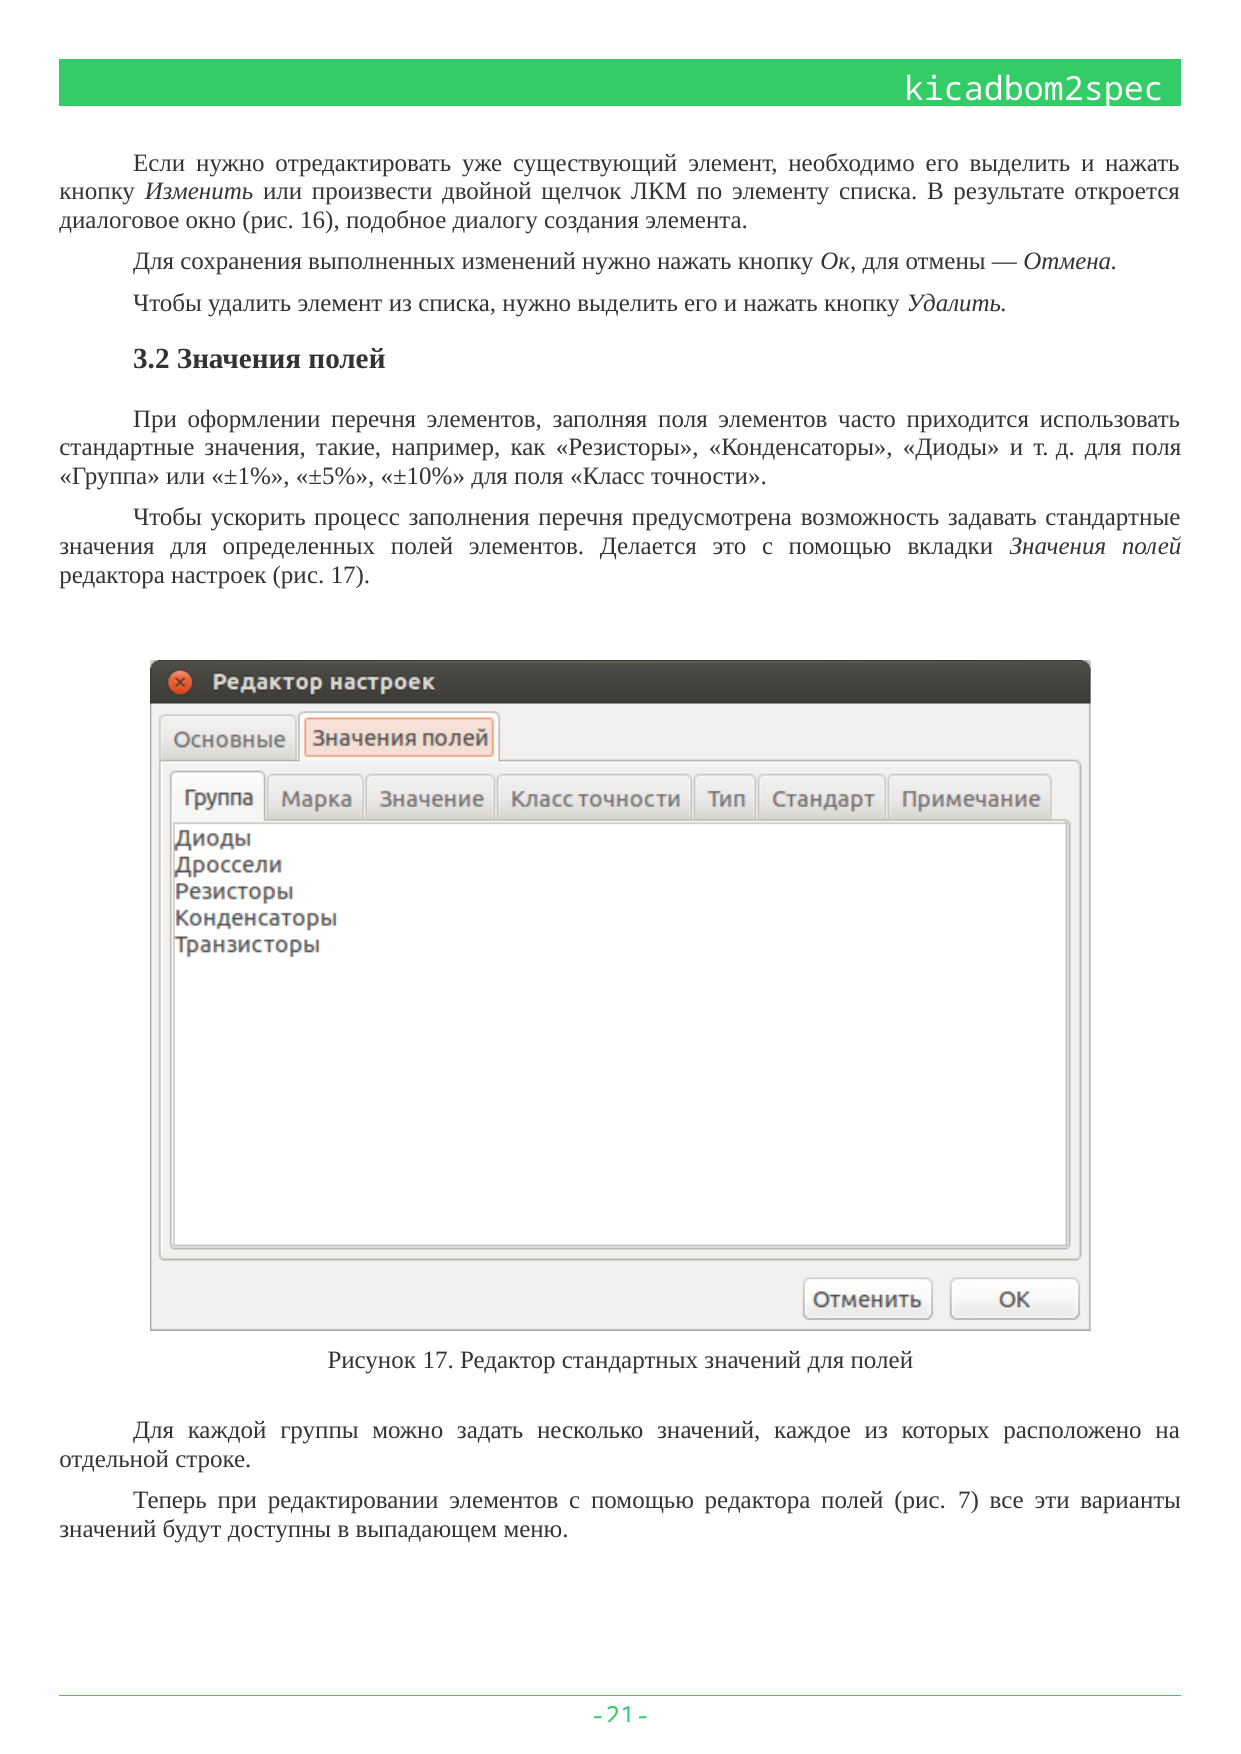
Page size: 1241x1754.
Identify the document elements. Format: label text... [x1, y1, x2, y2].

text Для сохранения выполненных изменений нужно нажать кнопку Ок, для отмены — Отмена. [59, 246, 1181, 275]
subtitle 3.2 Значения полей [133, 341, 1181, 374]
text Для каждой группы можно задать несколько значений, каждое из которых расположено на отдельной строке. [59, 1415, 1181, 1472]
text Если нужно отредактировать уже существующий элемент, необходимо его выделить и нажать кнопку Изменить или произвести двойной щелчок ЛКМ по элементу списка. В результате откроется диалоговое окно (рис. 16), подобное диалогу создания элемента. [59, 148, 1181, 234]
text Чтобы ускорить процесс заполнения перечня предусмотрена возможность задавать стандартные значения для определенных полей элементов. Делается это с помощью вкладки Значения полей редактора настроек (рис. 17). [59, 502, 1181, 589]
picture [150, 660, 1091, 1331]
text Теперь при редактировании элементов с помощью редактора полей (рис. 7) все эти варианты значений будут доступны в выпадающем меню. [59, 1485, 1181, 1542]
text Чтобы удалить элемент из списка, нужно выделить его и нажать кнопку Удалить. [59, 288, 1181, 316]
text Рисунок 17. Редактор стандартных значений для полей [150, 1331, 1090, 1374]
text При оформлении перечня элементов, заполняя поля элементов часто приходится использовать стандартные значения, такие, например, как «Резисторы», «Конденсаторы», «Диоды» и т. д. для поля «Группа» или «±1%», «±5%», «±10%» для поля «Класс точности». [59, 404, 1181, 490]
